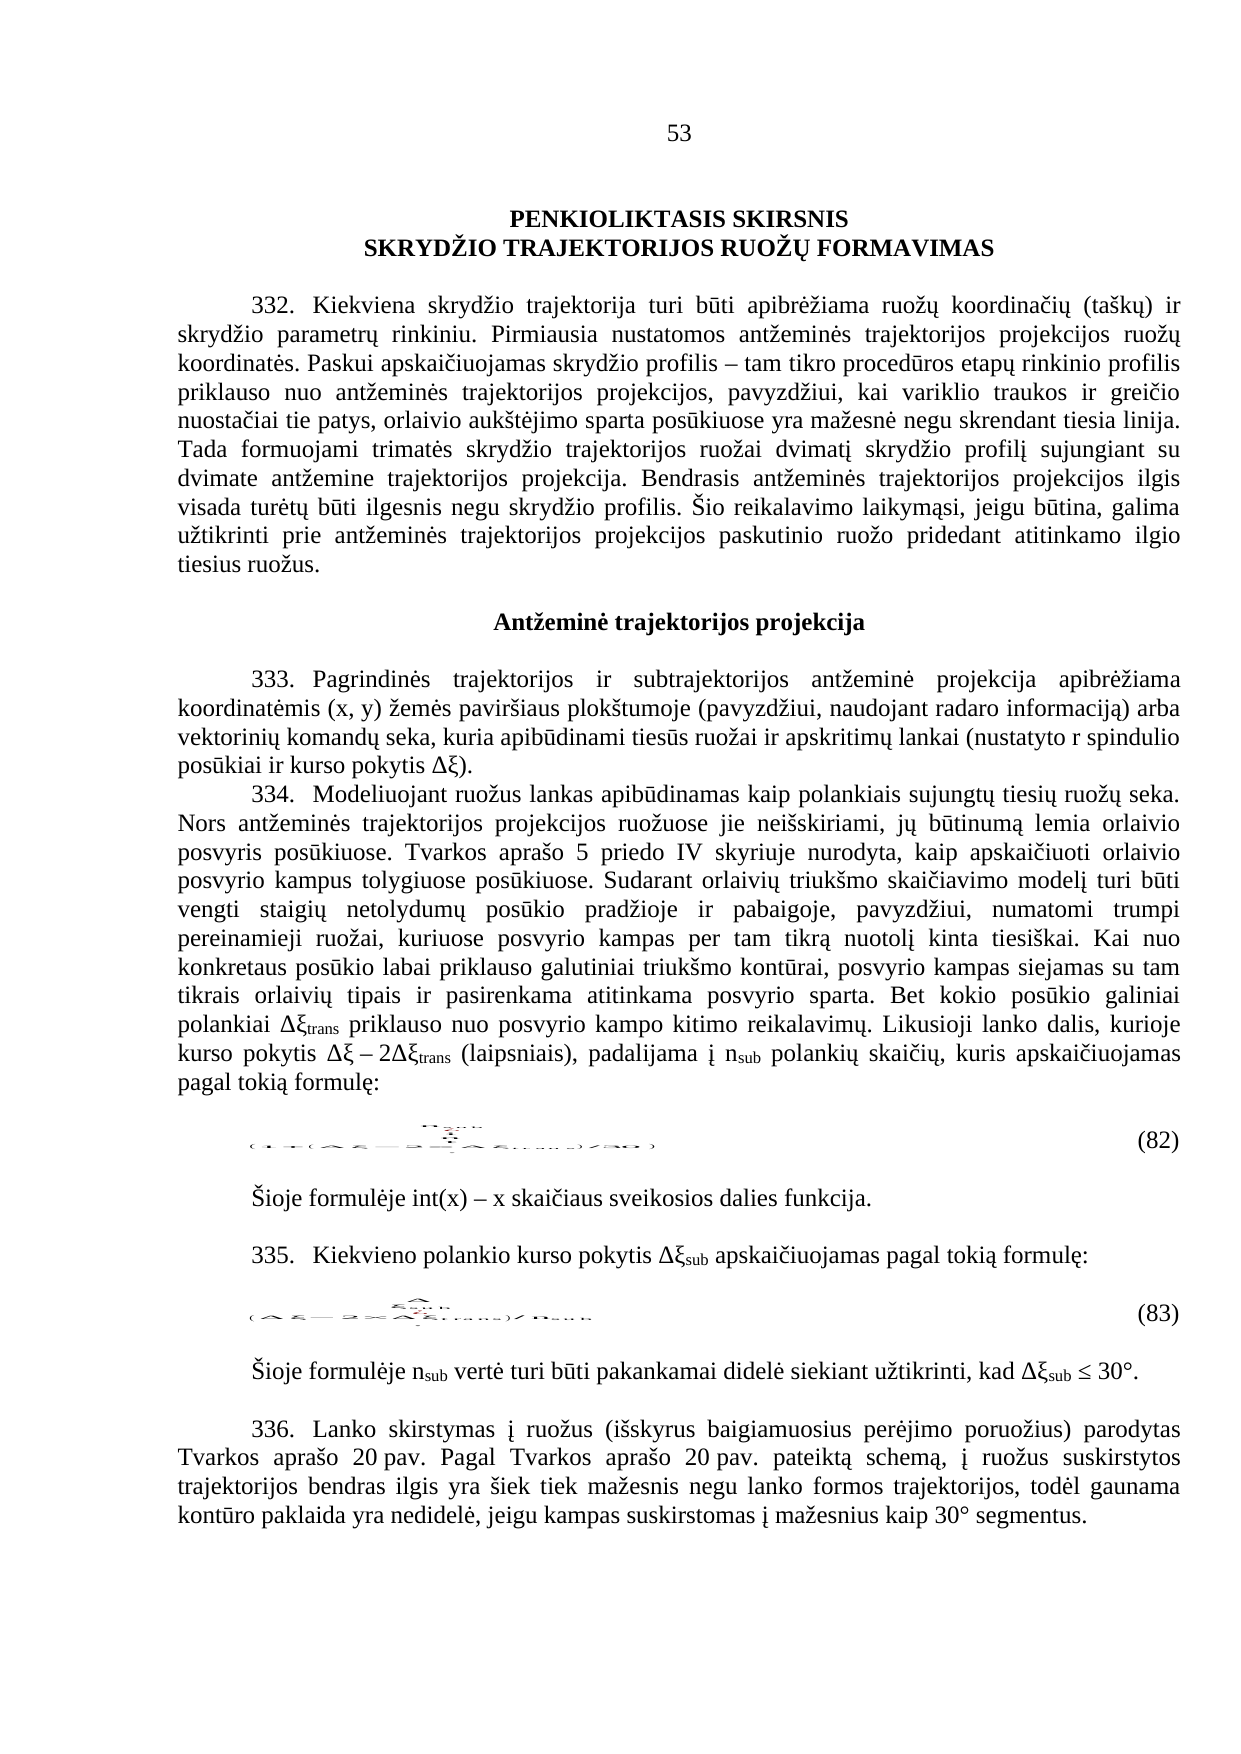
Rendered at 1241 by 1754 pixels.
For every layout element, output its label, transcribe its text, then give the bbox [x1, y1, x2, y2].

table_header [177, 1124, 1137, 1154]
text Antžeminė trajektorijos projekcija [177, 607, 1181, 636]
text 333. Pagrindinės trajektorijos ir subtrajektorijos antžeminė projekcija apibrėžiama koordinatėmis (x, y) žemės paviršiaus plokštumoje (pavyzdžiui, naudojant radaro informaciją) arba vektorinių komandų seka, kuria apibūdinami tiesūs ruožai ir apskritimų lankai (nustatyto r spindulio posūkiai ir kurso pokytis Δξ). [177, 664, 1181, 779]
table_header ( [1138, 1124, 1146, 1154]
table_header ( [1138, 1298, 1146, 1327]
table_header ) [1171, 1124, 1184, 1154]
text PENKIOLIKTASIS SKIRSNIS [177, 204, 1181, 233]
text 335. Kiekvieno polankio kurso pokytis Δξsub apskaičiuojamas pagal tokią formulę: [177, 1240, 1181, 1269]
table_header [177, 1298, 1137, 1327]
table_header 82 [1146, 1124, 1171, 1154]
table_header 83 [1146, 1298, 1171, 1327]
text 334. Modeliuojant ruožus lankas apibūdinamas kaip polankiais sujungtų tiesių ruožų seka. Nors antžeminės trajektorijos projekcijos ruožuose jie neišskiriami, jų būtinumą lemia orlaivio posvyris posūkiuose. Tvarkos aprašo 5 priedo IV skyriuje nurodyta, kaip apskaičiuoti orlaivio posvyrio kampus tolygiuose posūkiuose. Sudarant orlaivių triukšmo skaičiavimo modelį turi būti vengti staigių netolydumų posūkio pradžioje ir pabaigoje, pavyzdžiui, numatomi trumpi pereinamieji ruožai, kuriuose posvyrio kampas per tam tikrą nuotolį kinta tiesiškai. Kai nuo konkretaus posūkio labai priklauso galutiniai triukšmo kontūrai, posvyrio kampas siejamas su tam tikrais orlaivių tipais ir pasirenkama atitinkama posvyrio sparta. Bet kokio posūkio galiniai polankiai Δξtrans priklauso nuo posvyrio kampo kitimo reikalavimų. Likusioji lanko dalis, kurioje kurso pokytis Δξ – 2Δξtrans (laipsniais), padalijama į nsub polankių skaičių, kuris apskaičiuojamas pagal tokią formulę: [177, 779, 1181, 1096]
text 332. Kiekviena skrydžio trajektorija turi būti apibrėžiama ruožų koordinačių (taškų) ir skrydžio parametrų rinkiniu. Pirmiausia nustatomos antžeminės trajektorijos projekcijos ruožų koordinatės. Paskui apskaičiuojamas skrydžio profilis – tam tikro procedūros etapų rinkinio profilis priklauso nuo antžeminės trajektorijos projekcijos, pavyzdžiui, kai variklio traukos ir greičio nuostačiai tie patys, orlaivio aukštėjimo sparta posūkiuose yra mažesnė negu skrendant tiesia linija. Tada formuojami trimatės skrydžio trajektorijos ruožai dvimatį skrydžio profilį sujungiant su dvimate antžemine trajektorijos projekcija. Bendrasis antžeminės trajektorijos projekcijos ilgis visada turėtų būti ilgesnis negu skrydžio profilis. Šio reikalavimo laikymąsi, jeigu būtina, galima užtikrinti prie antžeminės trajektorijos projekcijos paskutinio ruožo pridedant atitinkamo ilgio tiesius ruožus. [177, 291, 1181, 578]
text Šioje formulėje int(x) – x skaičiaus sveikosios dalies funkcija. [177, 1183, 1181, 1212]
text Šioje formulėje nsub vertė turi būti pakankamai didelė siekiant užtikrinti, kad Δξsub ≤ 30°. [177, 1356, 1181, 1385]
table_header ) [1171, 1298, 1184, 1327]
text SKRYDŽIO TRAJEKTORIJOS RUOŽŲ FORMAVIMAS [177, 233, 1181, 262]
text 336. Lanko skirstymas į ruožus (išskyrus baigiamuosius perėjimo poruožius) parodytas Tvarkos aprašo 20 pav. Pagal Tvarkos aprašo 20 pav. pateiktą schemą, į ruožus suskirstytos trajektorijos bendras ilgis yra šiek tiek mažesnis negu lanko formos trajektorijos, todėl gaunama kontūro paklaida yra nedidelė, jeigu kampas suskirstomas į mažesnius kaip 30° segmentus. [177, 1414, 1181, 1529]
